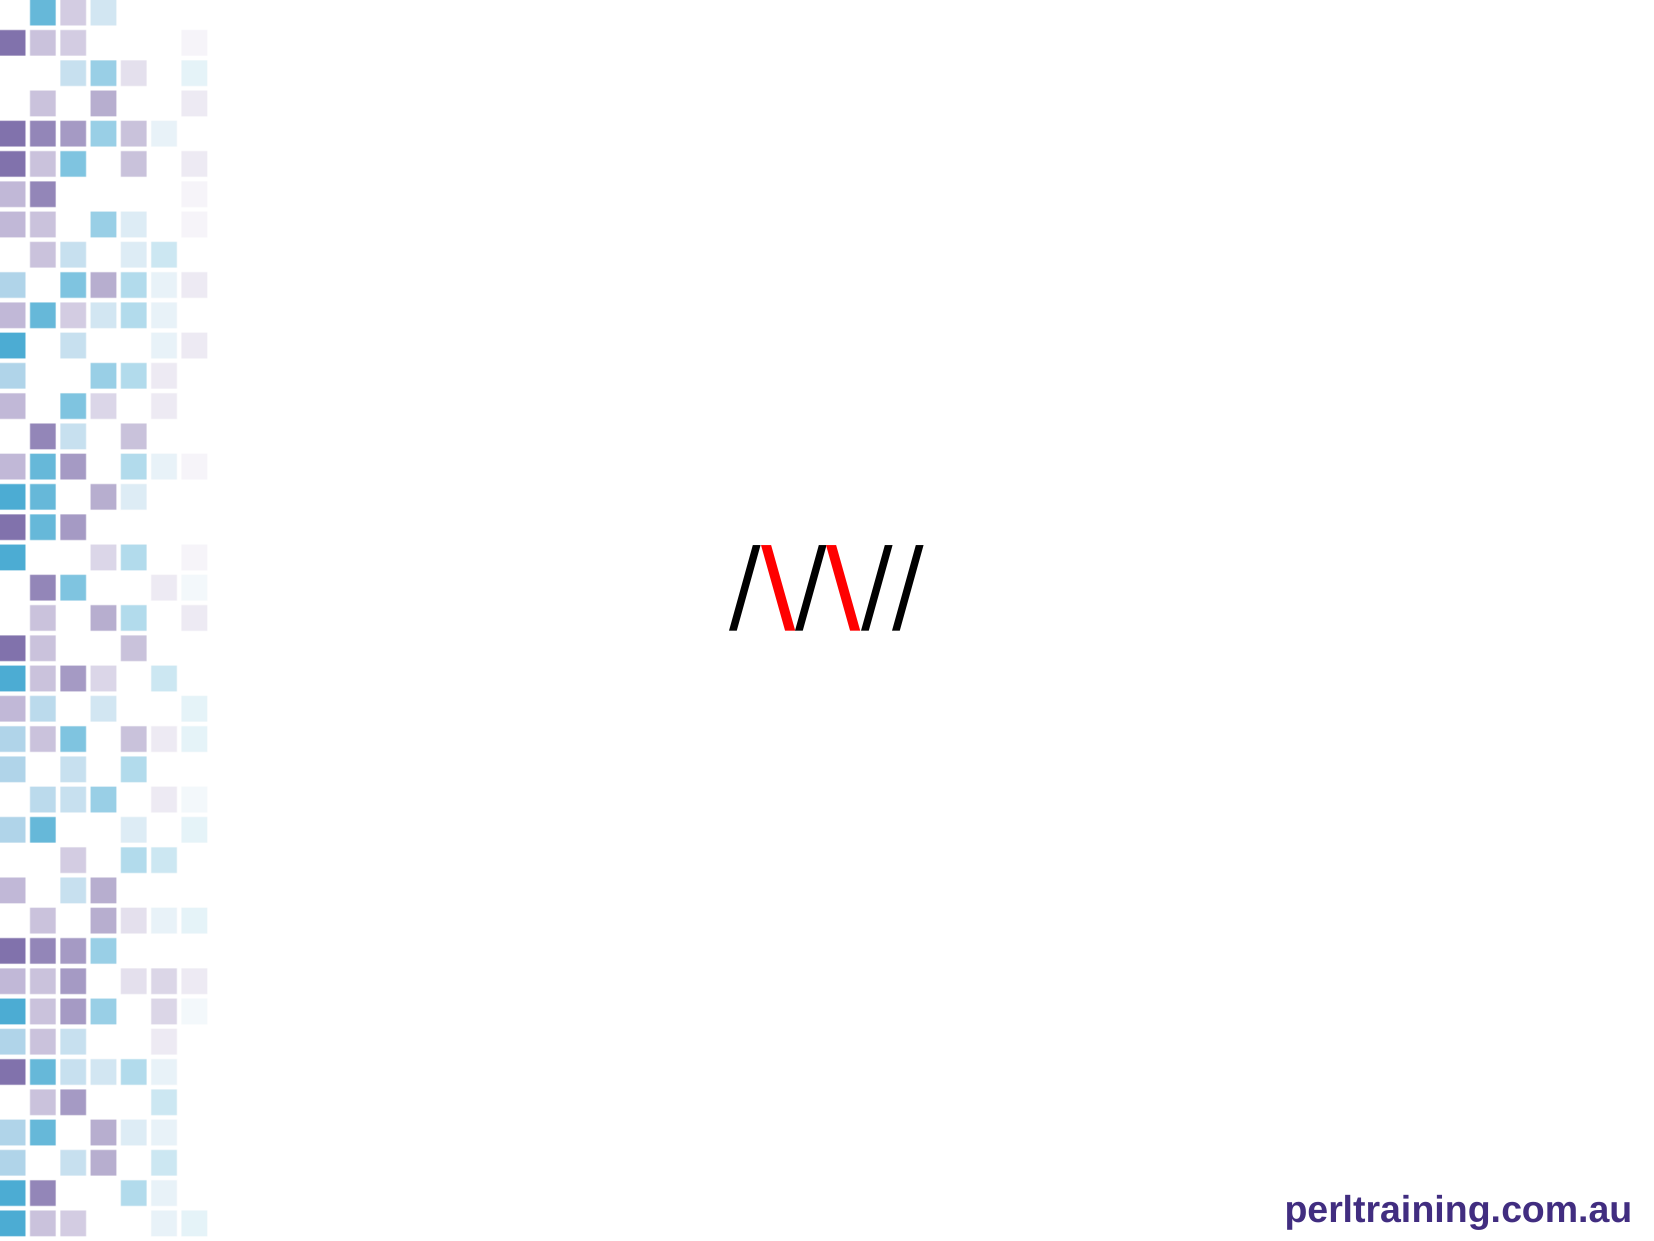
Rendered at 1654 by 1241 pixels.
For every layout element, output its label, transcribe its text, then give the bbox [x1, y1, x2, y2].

title /\/\// [82, 49, 1571, 1123]
picture [0, 0, 212, 1241]
